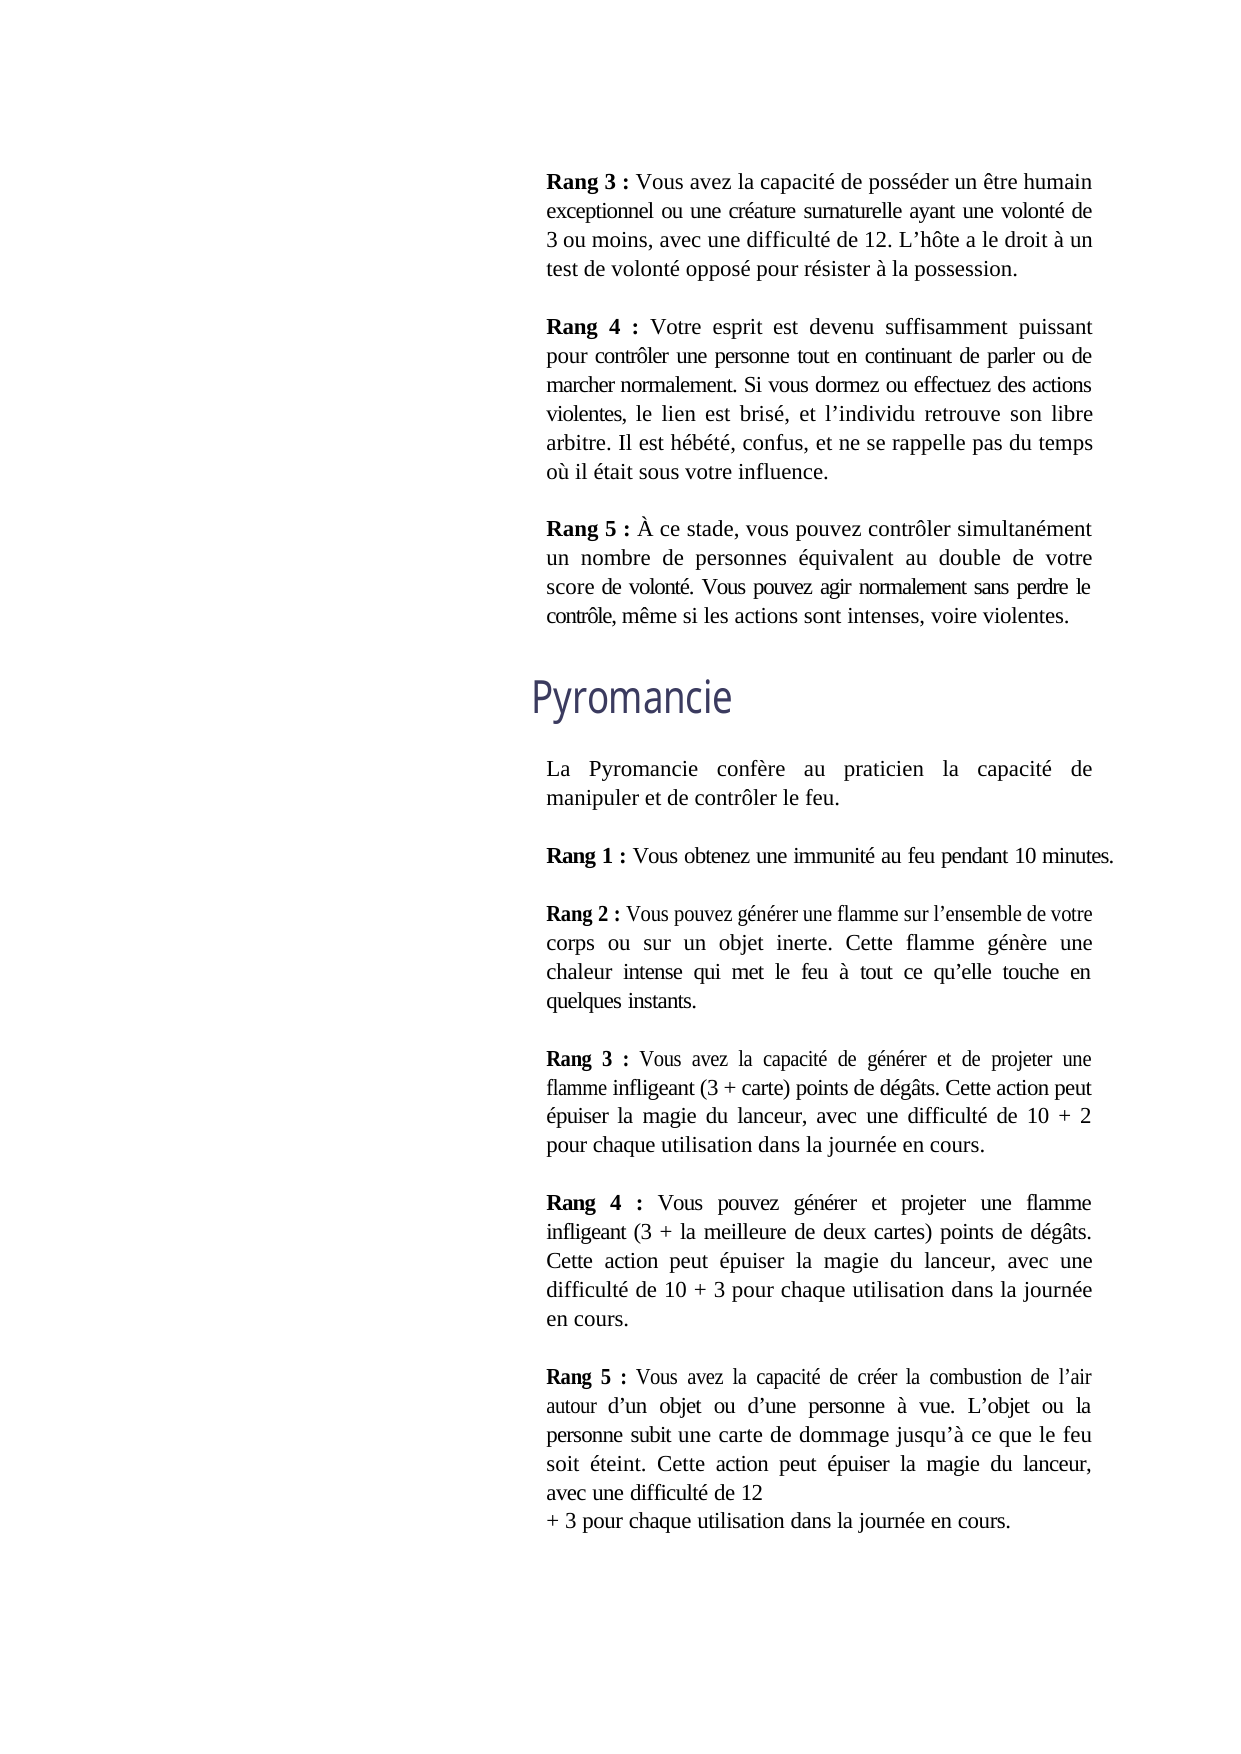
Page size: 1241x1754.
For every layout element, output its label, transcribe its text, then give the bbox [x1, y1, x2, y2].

text La Pyromancie confère au praticien la capacité de manipuler et de contrôler le feu. [546, 755, 1093, 810]
text Rang 1 : Vous obtenez une immunité au feu pendant 10 minutes. [546, 842, 1240, 868]
text Rang 5 : À ce stade, vous pouvez contrôler simultanément un nombre de personnes équivalent au double de votre score de volonté. Vous pouvez agir normalement sans perdre le contrôle, même si les actions sont intenses, voire violentes. [546, 515, 1092, 629]
text Rang 2 : Vous pouvez générer une flamme sur l’ensemble de votre corps ou sur un objet inerte. Cette flamme génère une chaleur intense qui met le feu à tout ce qu’elle touche en quelques instants. [546, 900, 1092, 1013]
text Rang 4 : Vous pouvez générer et projeter une flamme infligeant (3 + la meilleure de deux cartes) points de dégâts. Cette action peut épuiser la magie du lanceur, avec une difficulté de 10 + 3 pour chaque utilisation dans la journée en cours. [546, 1189, 1093, 1332]
text Rang 3 : Vous avez la capacité de générer et de projeter une flamme infligeant (3 + carte) points de dégâts. Cette action peut épuiser la magie du lanceur, avec une difficulté de 10 + 2 pour chaque utilisation dans la journée en cours. [546, 1045, 1093, 1158]
text Rang 3 : Vous avez la capacité de posséder un être humain exceptionnel ou une créature surnaturelle ayant une volonté de 3 ou moins, avec une difficulté de 12. L’hôte a le droit à un test de volonté opposé pour résister à la possession. [546, 168, 1093, 282]
text + 3 pour chaque utilisation dans la journée en cours. [546, 1508, 1240, 1534]
text Rang 4 : Votre esprit est devenu suffisamment puissant pour contrôler une personne tout en continuant de parler ou de marcher normalement. Si vous dormez ou effectuez des actions violentes, le lien est brisé, et l’individu retrouve son libre arbitre. Il est hébété, confus, et ne se rappelle pas du temps où il était sous votre influence. [546, 313, 1093, 484]
subtitle Pyromancie [49, 665, 1216, 727]
text Rang 5 : Vous avez la capacité de créer la combustion de l’air autour d’un objet ou d’une personne à vue. L’objet ou la personne subit une carte de dommage jusqu’à ce que le feu soit éteint. Cette action peut épuiser la magie du lanceur, avec une difficulté de 12 [546, 1363, 1092, 1505]
